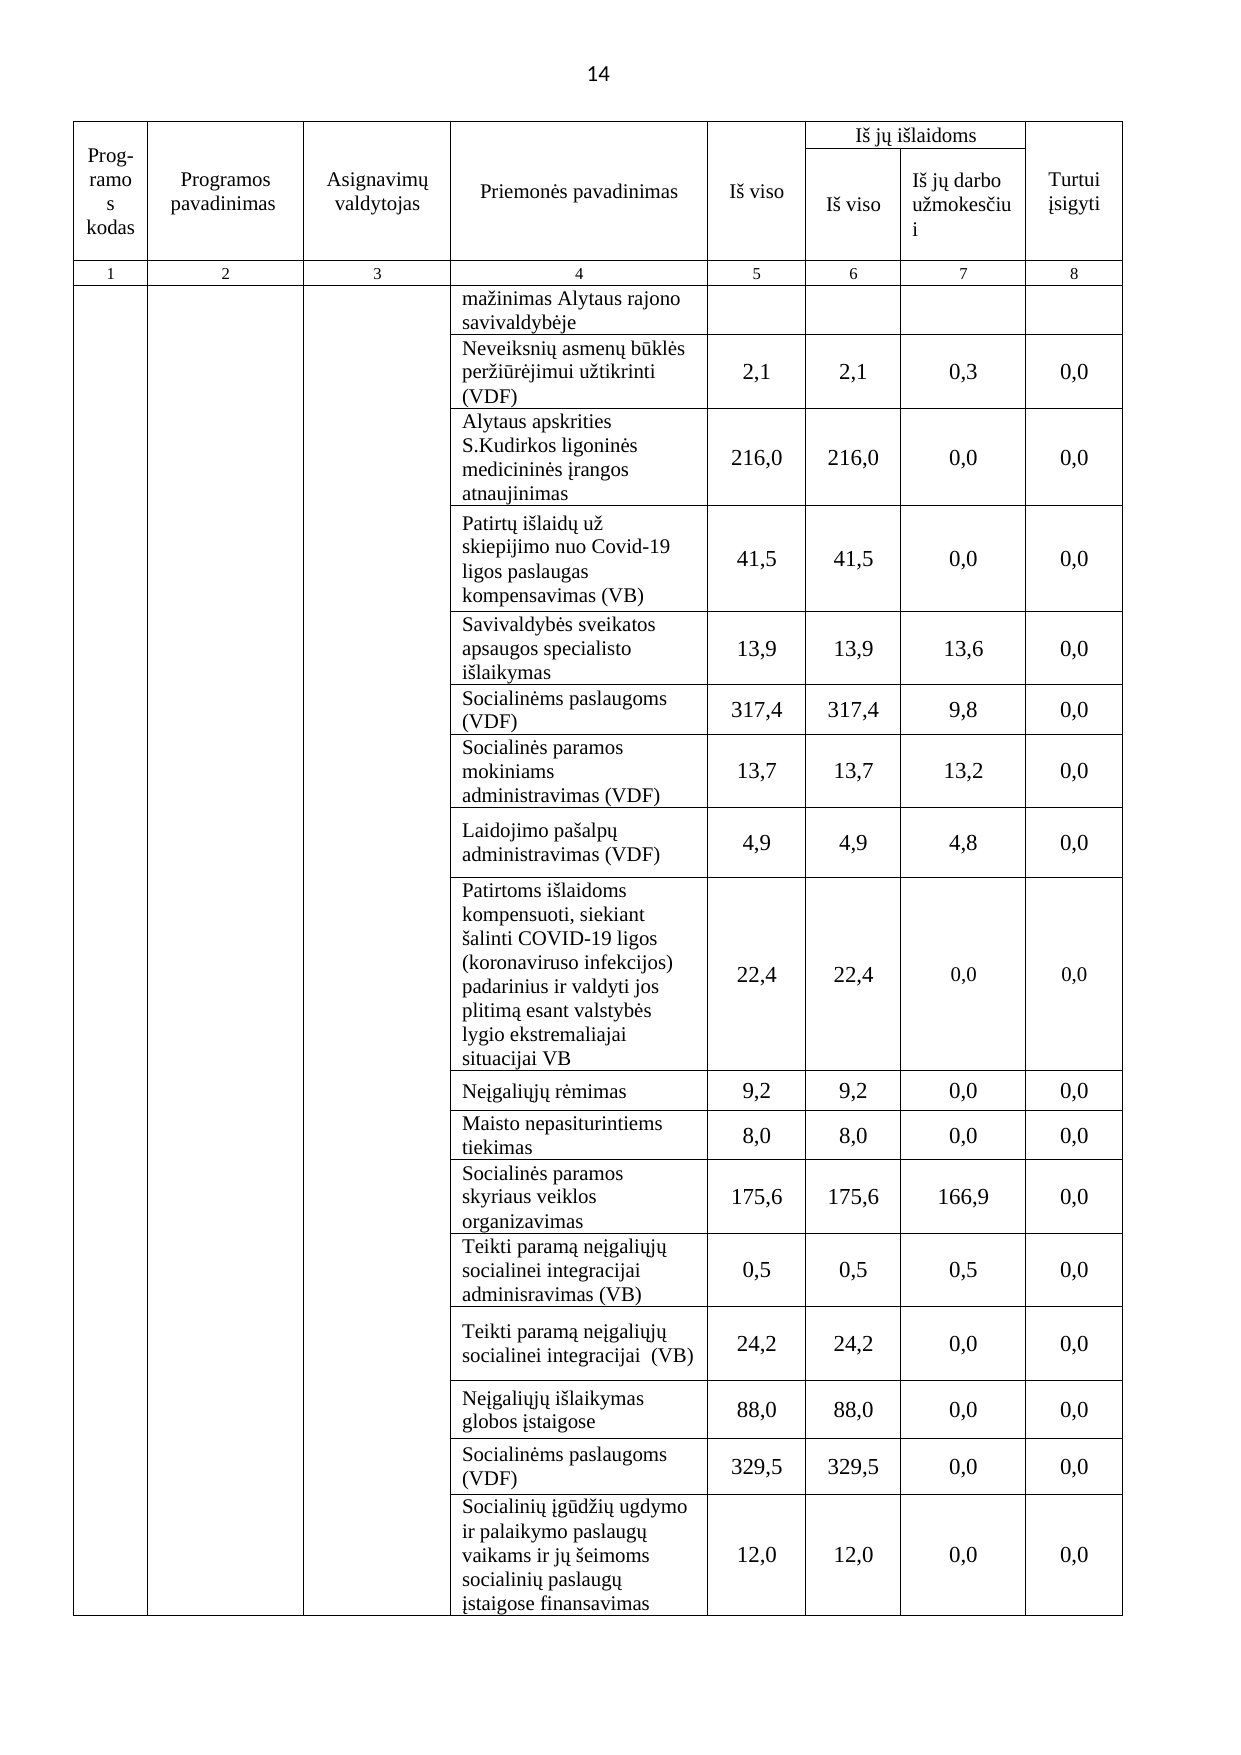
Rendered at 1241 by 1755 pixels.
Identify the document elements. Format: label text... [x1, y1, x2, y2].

table_cell 13,7 [806, 735, 900, 807]
table_cell 175,6 [708, 1160, 805, 1233]
table_cell 0,0 [1026, 1439, 1122, 1493]
table_cell 317,4 [806, 685, 900, 733]
table_cell 4,9 [708, 808, 805, 877]
table_cell 24,2 [708, 1307, 805, 1380]
table_cell 0,0 [1026, 1381, 1122, 1438]
table_cell 9,8 [901, 685, 1025, 733]
table_cell 4,8 [901, 808, 1025, 877]
table_cell 13,9 [708, 612, 805, 684]
table_cell Socialinės paramos skyriaus veiklos organizavimas [451, 1160, 707, 1233]
table_cell Savivaldybės sveikatos apsaugos specialisto išlaikymas [451, 612, 707, 684]
table_cell 8 [1026, 261, 1122, 285]
table_cell 12,0 [806, 1495, 900, 1615]
table_cell 0,3 [901, 335, 1025, 408]
table_cell 8,0 [708, 1111, 805, 1159]
table_header Priemonės pavadinimas [451, 122, 707, 260]
table_cell 0,0 [1026, 335, 1122, 408]
table_cell 0,0 [901, 506, 1025, 611]
table_cell 0,0 [901, 878, 1025, 1070]
table_cell 329,5 [708, 1439, 805, 1493]
table_cell 0,0 [1026, 1111, 1122, 1159]
table_cell 0,5 [708, 1234, 805, 1306]
table_cell mažinimas Alytaus rajono savivaldybėje [451, 286, 707, 334]
table_cell 88,0 [708, 1381, 805, 1438]
table_cell 0,0 [1026, 808, 1122, 877]
table_cell 0,0 [901, 1495, 1025, 1615]
table_cell [74, 286, 147, 1615]
table_cell 175,6 [806, 1160, 900, 1233]
table_cell [708, 286, 805, 334]
table_header Turtui įsigyti [1026, 122, 1122, 260]
table_cell Maisto nepasiturintiems tiekimas [451, 1111, 707, 1159]
table_cell [806, 286, 900, 334]
table_cell 0,0 [901, 1439, 1025, 1493]
table_cell 9,2 [806, 1071, 900, 1110]
table_cell 0,0 [901, 1307, 1025, 1380]
table_cell Socialinės paramos mokiniams administravimas (VDF) [451, 735, 707, 807]
table_cell Socialinių įgūdžių ugdymo ir palaikymo paslaugų vaikams ir jų šeimoms socialinių paslaugų įstaigose finansavimas [451, 1495, 707, 1615]
table_cell 8,0 [806, 1111, 900, 1159]
table_cell [148, 286, 303, 1615]
table_cell 22,4 [806, 878, 900, 1070]
table_cell [304, 286, 450, 1615]
table_header Prog-ramos kodas [74, 122, 147, 260]
table_cell 0,0 [1026, 1495, 1122, 1615]
table_cell 166,9 [901, 1160, 1025, 1233]
table_cell 22,4 [708, 878, 805, 1070]
table_cell 41,5 [708, 506, 805, 611]
table_cell 216,0 [708, 409, 805, 505]
table_cell 2,1 [708, 335, 805, 408]
table_cell 0,0 [1026, 506, 1122, 611]
table_cell 1 [74, 261, 147, 285]
table_cell 0,0 [1026, 612, 1122, 684]
table_cell 0,0 [1026, 735, 1122, 807]
table_cell 0,0 [901, 1071, 1025, 1110]
table_cell Alytaus apskrities S.Kudirkos ligoninės medicininės įrangos atnaujinimas [451, 409, 707, 505]
table_cell 0,0 [1026, 1234, 1122, 1306]
table_cell Iš viso [806, 149, 900, 260]
table_cell 24,2 [806, 1307, 900, 1380]
table_cell 12,0 [708, 1495, 805, 1615]
table_cell 7 [901, 261, 1025, 285]
table_cell 0,0 [1026, 1071, 1122, 1110]
table_cell 317,4 [708, 685, 805, 733]
table_cell Socialinėms paslaugoms (VDF) [451, 685, 707, 733]
table_header Asignavimų valdytojas [304, 122, 450, 260]
table_header Programos pavadinimas [148, 122, 303, 260]
table_header Iš jų išlaidoms [806, 122, 1025, 148]
table_cell 9,2 [708, 1071, 805, 1110]
table_cell 0,5 [806, 1234, 900, 1306]
table_cell [1026, 286, 1122, 334]
table_cell 0,5 [901, 1234, 1025, 1306]
table_cell Teikti paramą neįgaliųjų socialinei integracijai adminisravimas (VB) [451, 1234, 707, 1306]
table_cell 216,0 [806, 409, 900, 505]
table_cell 0,0 [1026, 1307, 1122, 1380]
table_cell [901, 286, 1025, 334]
table_cell 13,7 [708, 735, 805, 807]
table_cell Patirtų išlaidų už skiepijimo nuo Covid-19 ligos paslaugas kompensavimas (VB) [451, 506, 707, 611]
table_cell 3 [304, 261, 450, 285]
table_cell 13,9 [806, 612, 900, 684]
table_cell 41,5 [806, 506, 900, 611]
table_cell 0,0 [901, 1111, 1025, 1159]
table_cell 4 [451, 261, 707, 285]
table_cell 13,6 [901, 612, 1025, 684]
table_cell 0,0 [901, 1381, 1025, 1438]
table_cell 0,0 [1026, 878, 1122, 1070]
table_header Iš viso [708, 122, 805, 260]
table_cell Socialinėms paslaugoms (VDF) [451, 1439, 707, 1493]
table_cell Teikti paramą neįgaliųjų socialinei integracijai (VB) [451, 1307, 707, 1380]
table_cell 0,0 [1026, 1160, 1122, 1233]
table_cell 88,0 [806, 1381, 900, 1438]
table_cell Neįgaliųjų išlaikymas globos įstaigose [451, 1381, 707, 1438]
table_cell 2,1 [806, 335, 900, 408]
table_cell 5 [708, 261, 805, 285]
table_cell Iš jų darbo užmokesčiui [901, 149, 1025, 260]
table_cell Laidojimo pašalpų administravimas (VDF) [451, 808, 707, 877]
table_cell 6 [806, 261, 900, 285]
table_cell 13,2 [901, 735, 1025, 807]
table_cell 0,0 [1026, 685, 1122, 733]
table_cell 0,0 [901, 409, 1025, 505]
table_cell 4,9 [806, 808, 900, 877]
table_cell Patirtoms išlaidoms kompensuoti, siekiant šalinti COVID-19 ligos (koronaviruso infekcijos) padarinius ir valdyti jos plitimą esant valstybės lygio ekstremaliajai situacijai VB [451, 878, 707, 1070]
table_cell 2 [148, 261, 303, 285]
table_cell 329,5 [806, 1439, 900, 1493]
table_cell Neveiksnių asmenų būklės peržiūrėjimui užtikrinti (VDF) [451, 335, 707, 408]
table_cell Neįgaliųjų rėmimas [451, 1071, 707, 1110]
table_cell 0,0 [1026, 409, 1122, 505]
